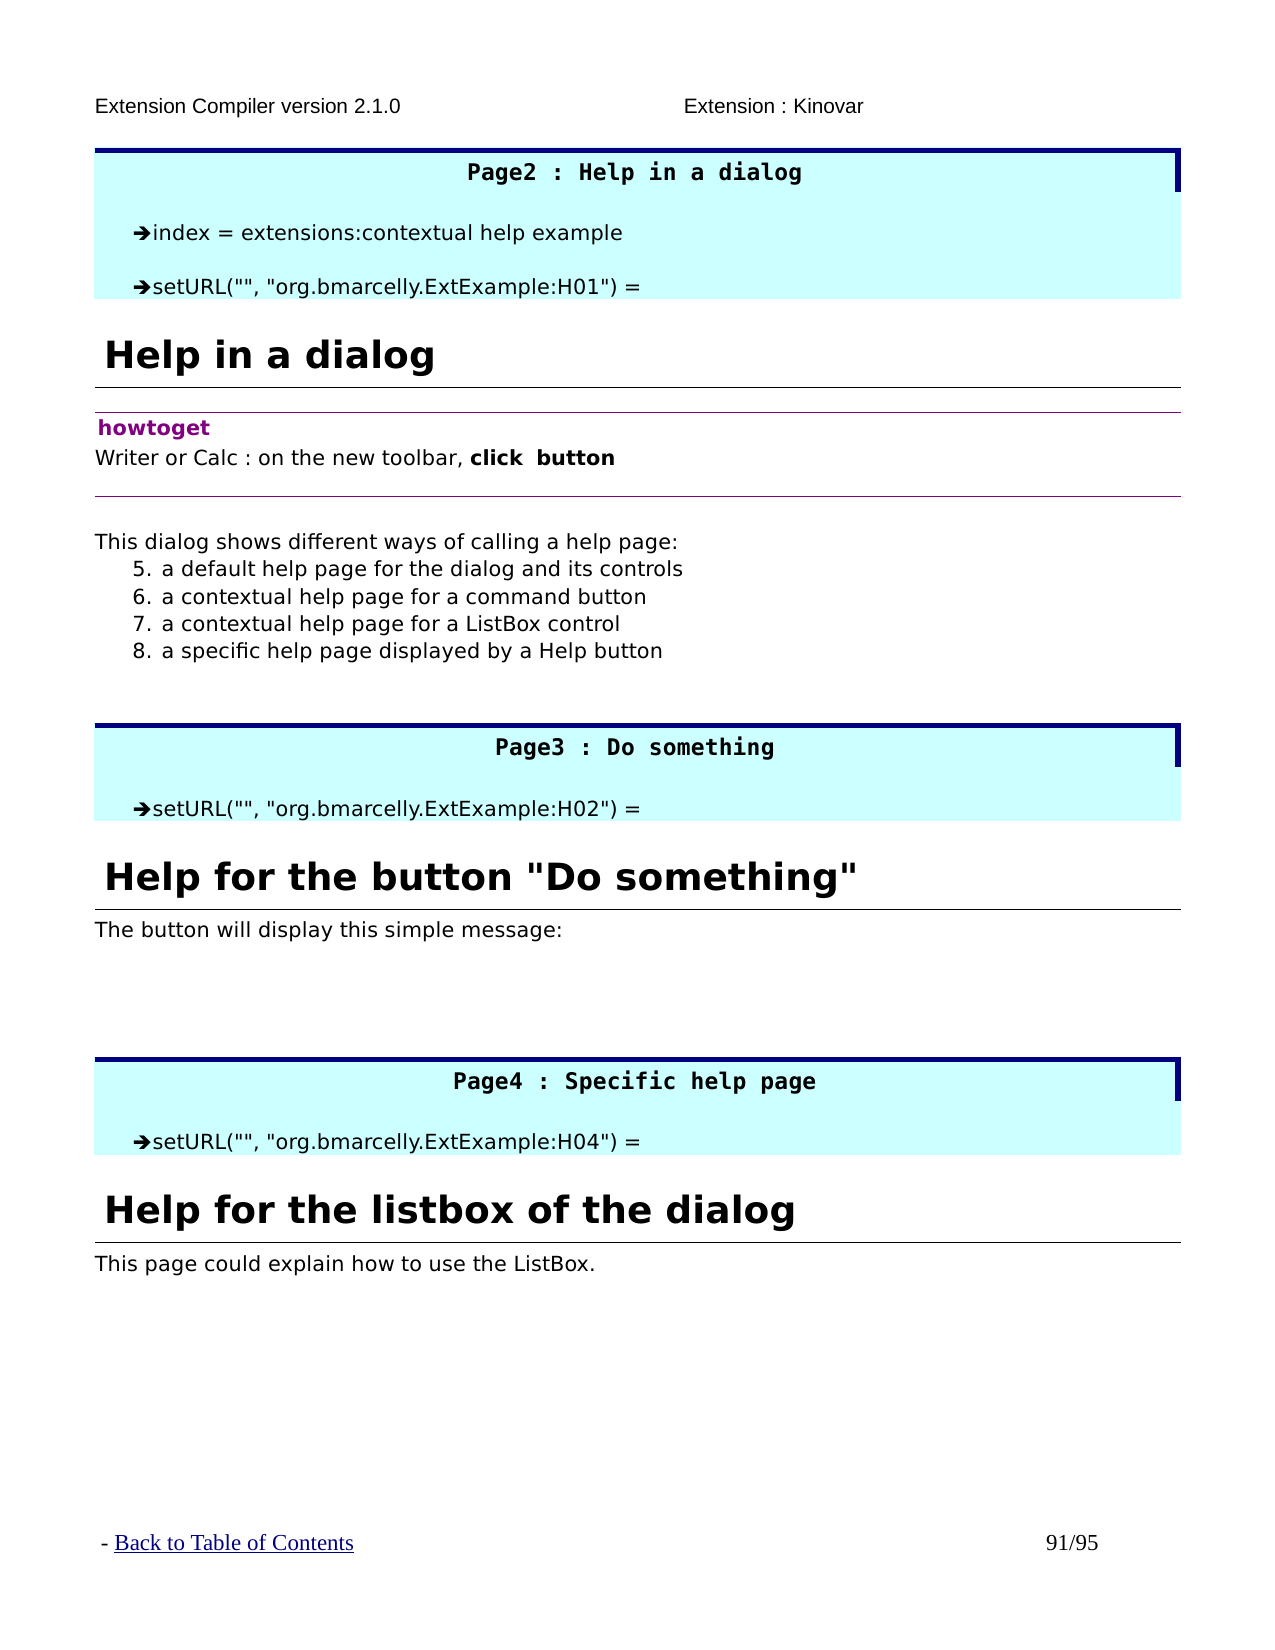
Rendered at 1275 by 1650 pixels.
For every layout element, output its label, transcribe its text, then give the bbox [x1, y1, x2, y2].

list a default help page for the dialog and its controls [132, 557, 1181, 582]
text Help for the listbox of the dialog [94, 1179, 1181, 1242]
list setURL("", "org.bmarcelly.ExtExample:H02") = [94, 797, 1181, 821]
text This dialog shows different ways of calling a help page: [94, 530, 1181, 554]
text Help in a dialog [94, 324, 1181, 387]
text howtoget [94, 413, 1181, 443]
text This page could explain how to use the ListBox. [94, 1252, 1181, 1276]
text Page3 : Do something [94, 724, 1175, 767]
list setURL("", "org.bmarcelly.ExtExample:H04") = [94, 1130, 1181, 1155]
list a contextual help page for a command button [132, 585, 1181, 609]
list setURL("", "org.bmarcelly.ExtExample:H01") = [94, 275, 1181, 299]
list a contextual help page for a ListBox control [132, 612, 1181, 637]
text The button will display this simple message: [94, 918, 1181, 943]
text Page2 : Help in a dialog [94, 149, 1175, 192]
list a specific help page displayed by a Help button [132, 639, 1181, 664]
text Page4 : Specific help page [94, 1058, 1175, 1101]
text Writer or Calc : on the new toolbar, click button [94, 446, 1181, 471]
text Help for the button "Do something" [94, 846, 1181, 909]
list index = extensions:contextual help example [94, 221, 1181, 246]
